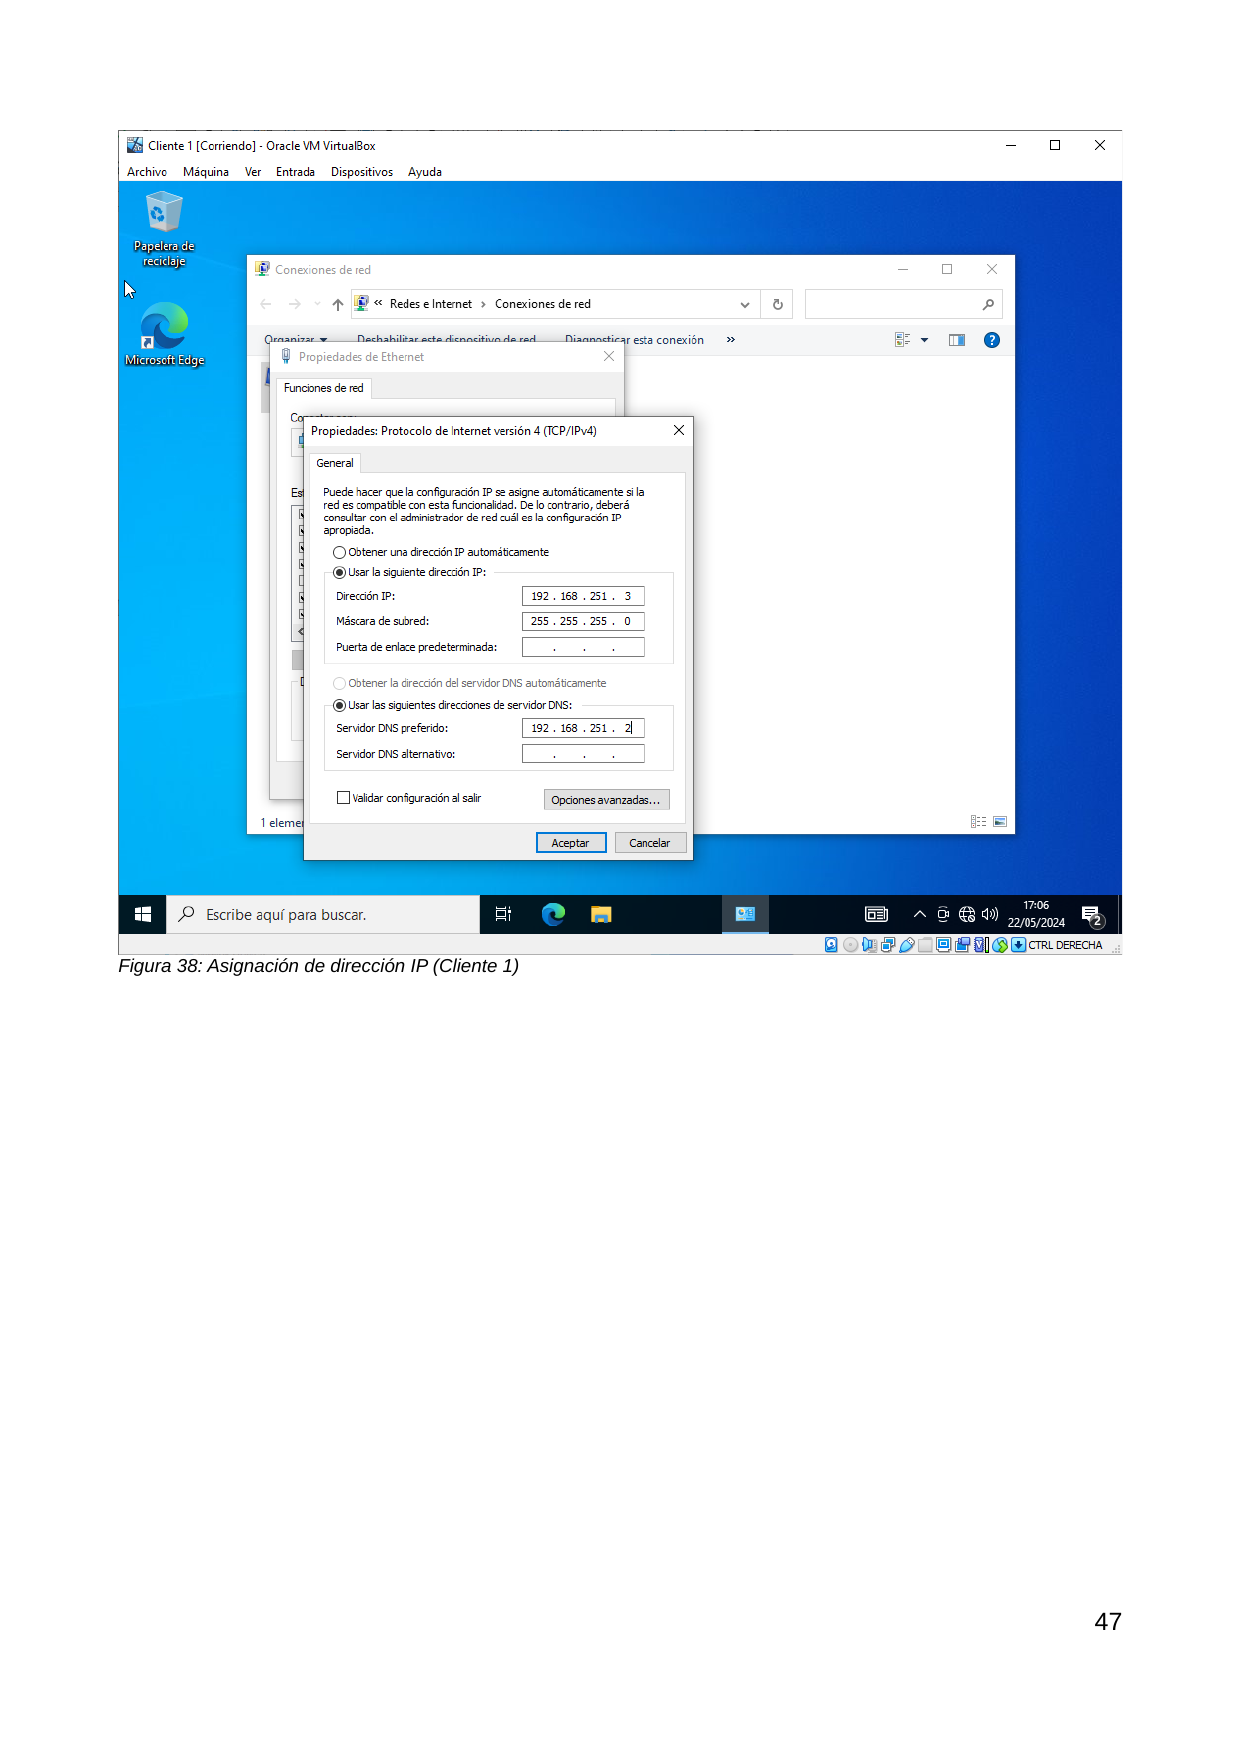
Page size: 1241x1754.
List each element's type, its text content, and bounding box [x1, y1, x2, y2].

picture [142, 242, 170, 252]
text Figura 38: Asignación de dirección IP (Cliente 1) [118, 955, 1122, 976]
picture [118, 239, 140, 249]
picture [125, 283, 134, 297]
picture [142, 303, 187, 348]
picture [185, 356, 202, 365]
picture [182, 242, 193, 250]
picture [126, 356, 141, 363]
picture [168, 257, 183, 267]
picture [118, 130, 1123, 955]
picture [160, 357, 173, 363]
